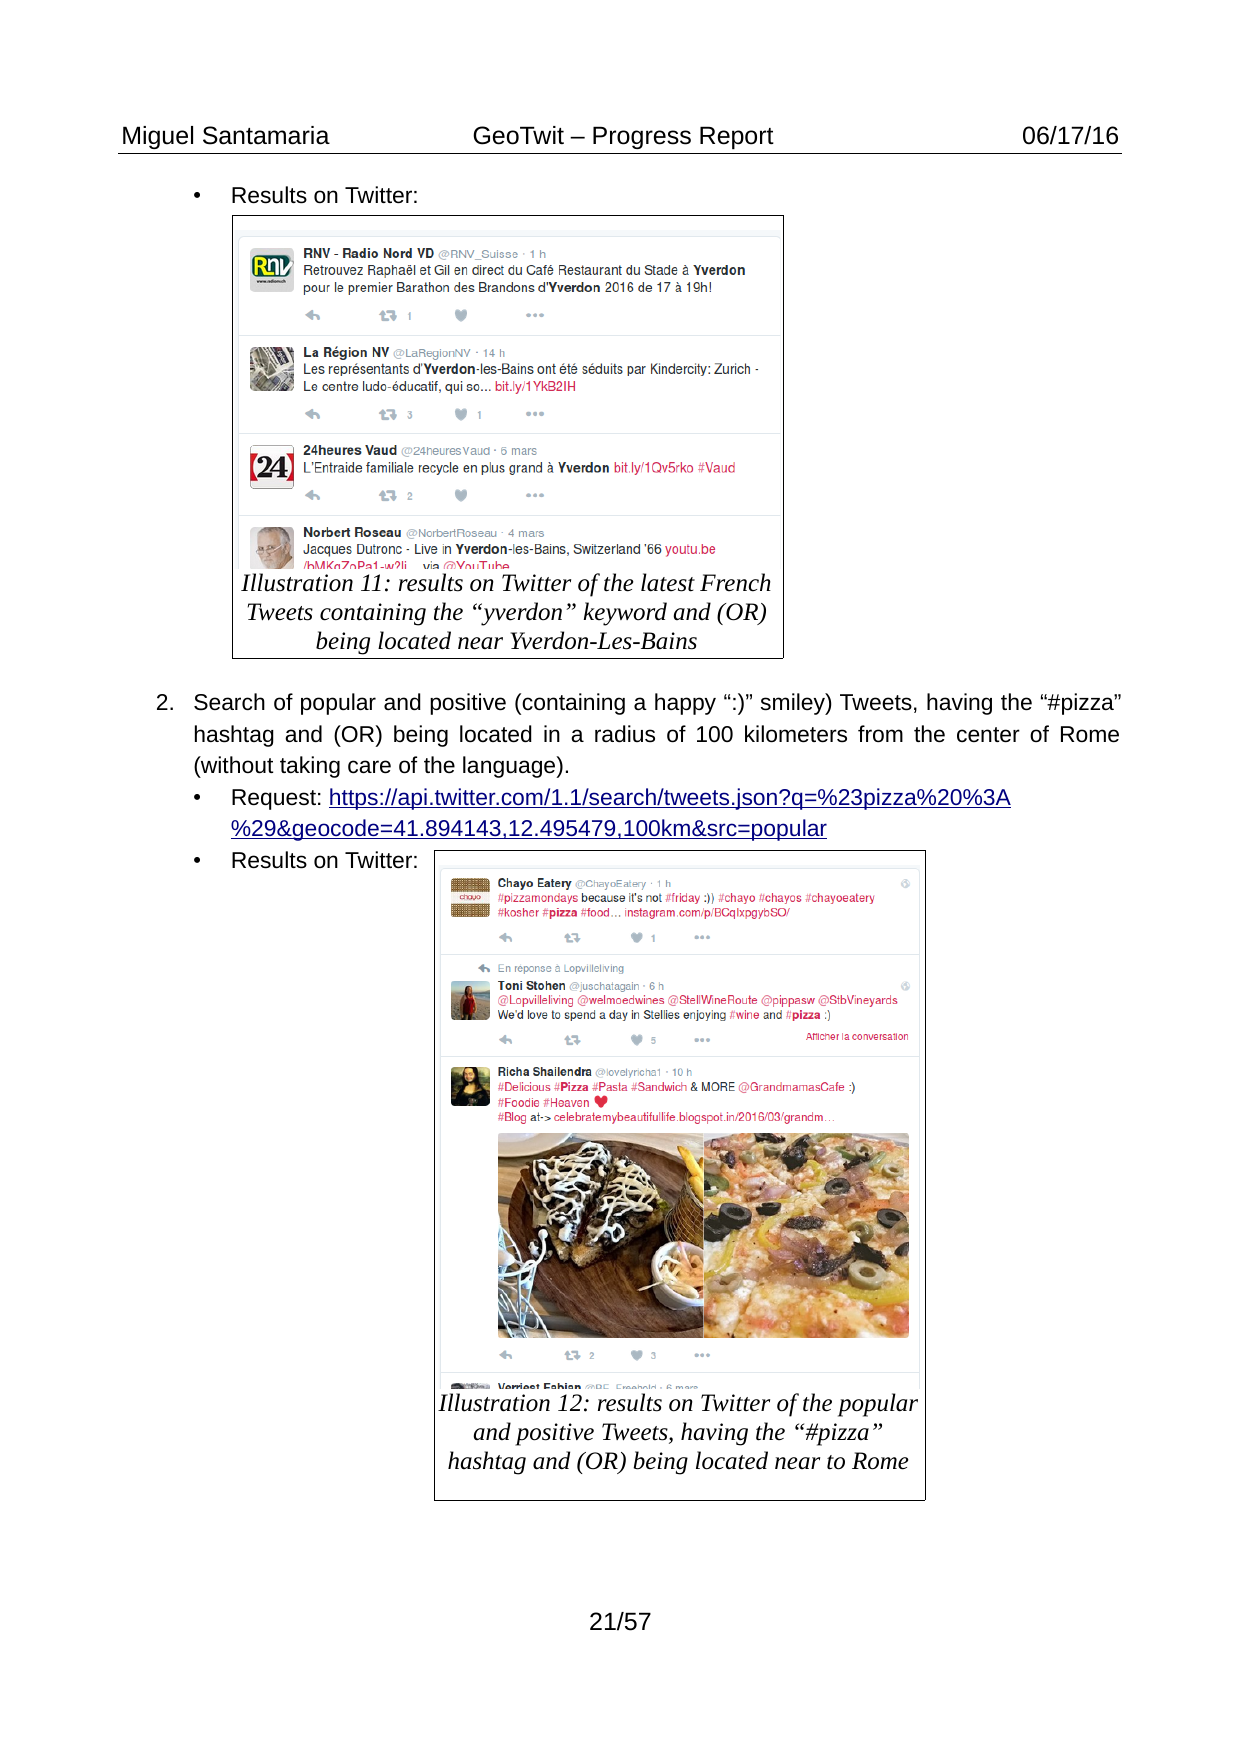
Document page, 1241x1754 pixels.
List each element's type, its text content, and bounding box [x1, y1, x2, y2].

picture [234, 230, 781, 569]
list Search of popular and positive (containing a happy “:)” smiley) Tweets, having the “#pizza” hashtag and (OR) being located in a radius of 100 kilometers from the center of Rome (without taking care of the language). [156, 689, 1122, 779]
list Results on Twitter: [193, 847, 1122, 873]
list Request: https://api.twitter.com/1.1/search/tweets.json?q=%23pizza%20%3A%29&geocode=41.894143,12.495479,100km&src=popular [193, 784, 1122, 842]
picture [438, 865, 920, 1389]
list Illustration 11: results on Twitter of the latest French Tweets containing the “yverdon” keyword and (OR) being located near Yverdon-Les-Bains [235, 569, 780, 654]
list [435, 1386, 925, 1481]
list Illustration 12: results on Twitter of the popular and positive Tweets, having the “#pizza” hashtag and (OR) being located near to Rome [437, 1386, 922, 1475]
list Results on Twitter: [193, 182, 1122, 684]
